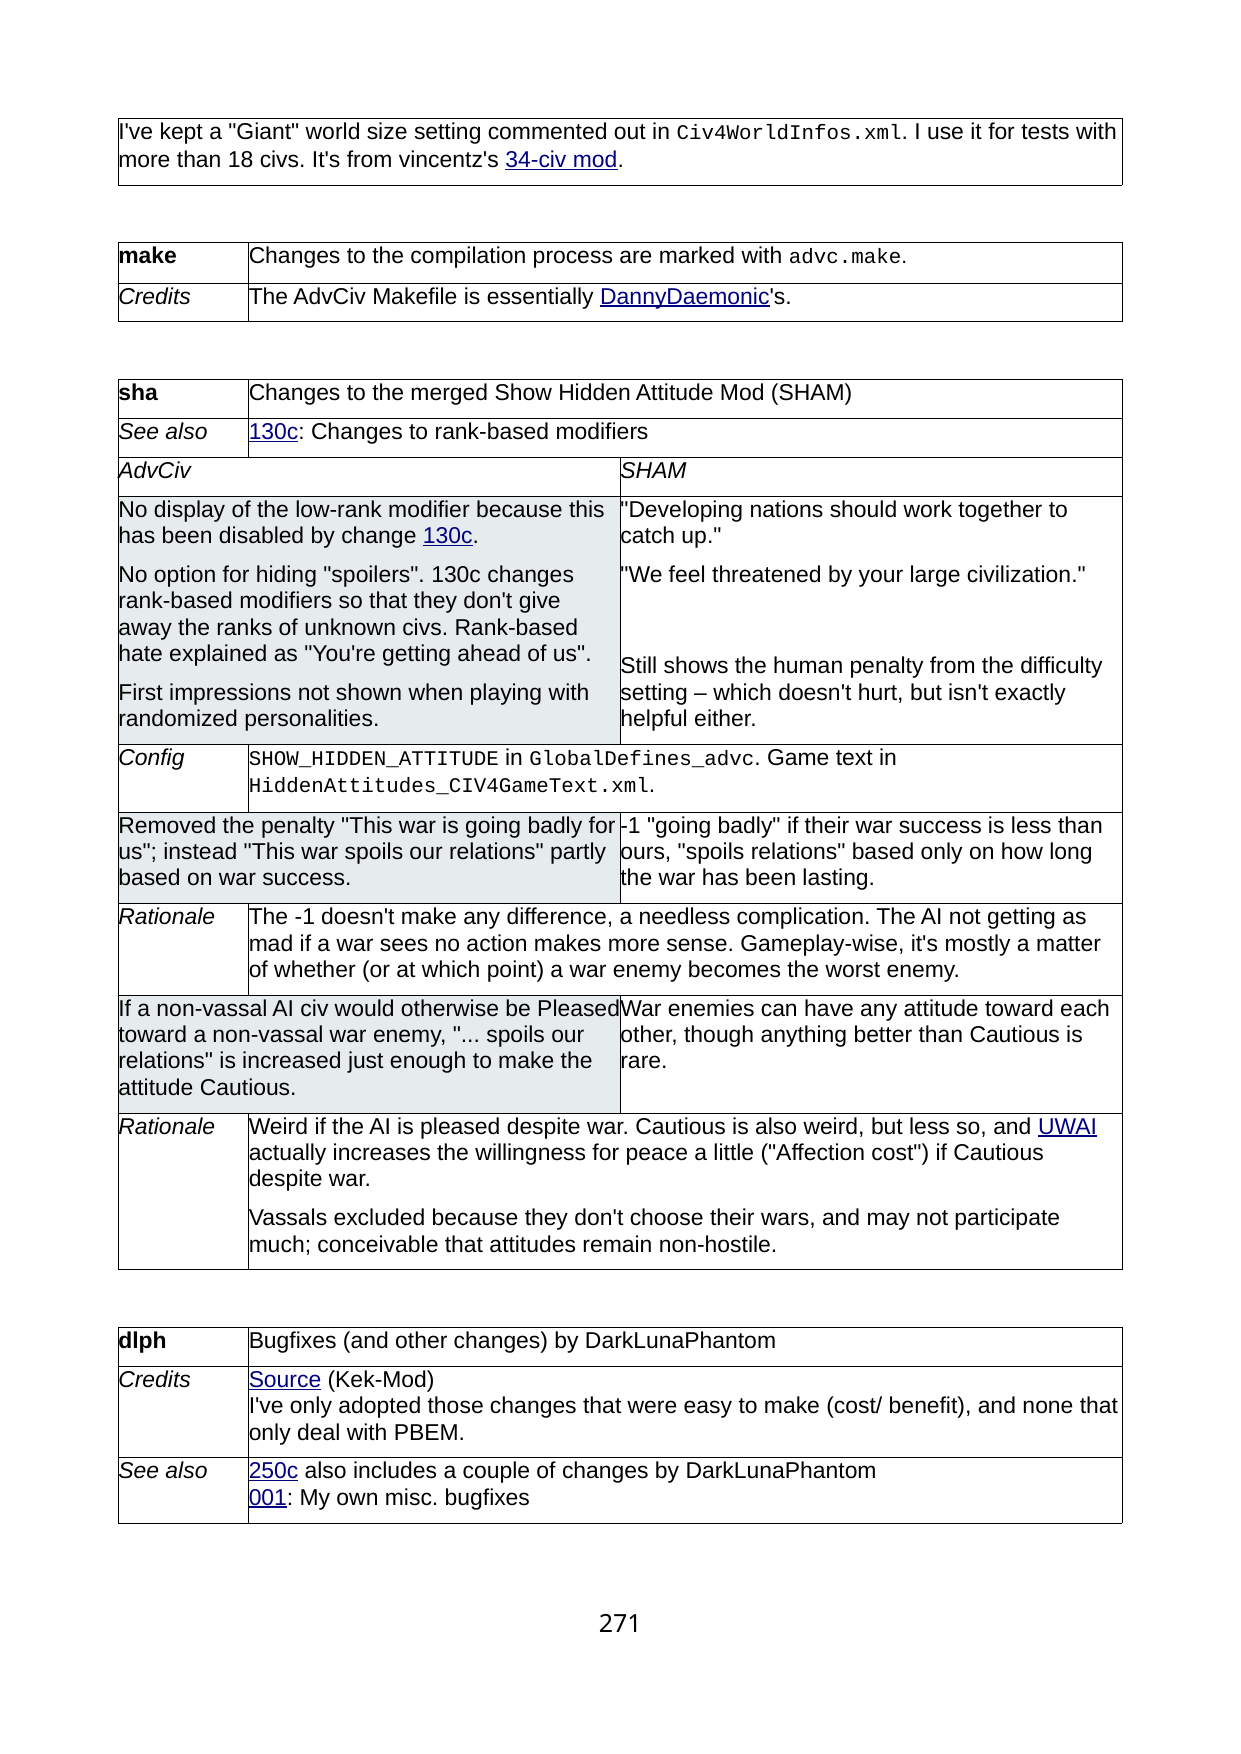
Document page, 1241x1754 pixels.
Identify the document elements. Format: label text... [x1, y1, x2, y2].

table_cell War enemies can have any attitude toward each other, though anything better than Cautious is rare. [621, 996, 1122, 1113]
table_header Bugfixes (and other changes) by DarkLunaPhantom [249, 1328, 1122, 1366]
table_cell "Developing nations should work together to catch up." "We feel threatened by your large civilization." Still shows the human penalty from the difficulty setting – which doesn't hurt, but isn't exactly helpful either. [621, 497, 1122, 744]
table_cell See also [119, 1458, 248, 1522]
table_cell SHOW_HIDDEN_ATTITUDE in GlobalDefines_advc. Game text in HiddenAttitudes_CIV4GameText.xml. [249, 745, 1122, 812]
table_header Changes to the merged Show Hidden Attitude Mod (SHAM) [249, 380, 1122, 418]
table_cell The -1 doesn't make any difference, a needless complication. The AI not getting as mad if a war sees no action makes more sense. Gameplay-wise, it's mostly a matter of whether (or at which point) a war enemy becomes the worst enemy. [249, 904, 1122, 995]
table_cell SHAM [621, 458, 1122, 496]
table_cell Config [119, 745, 248, 812]
table_header Changes to the compilation process are marked with advc.make. [249, 243, 1122, 282]
table_cell I've kept a "Giant" world size setting commented out in Civ4WorldInfos.xml. I use it for tests with more than 18 civs. It's from vincentz's 34-civ mod. [119, 119, 1122, 185]
table_cell Rationale [119, 1114, 248, 1269]
table_cell The AdvCiv Makefile is essentially DannyDaemonic's. [249, 284, 1122, 321]
table_cell -1 "going badly" if their war success is less than ours, "spoils relations" based only on how long the war has been lasting. [621, 813, 1122, 903]
table_cell 250c also includes a couple of changes by DarkLunaPhantom 001: My own misc. bugfixes [249, 1458, 1122, 1522]
table_cell Credits [119, 284, 248, 321]
table_header make [119, 243, 248, 282]
table_cell Source (Kek-Mod) I've only adopted those changes that were easy to make (cost/ benefit), and none that only deal with PBEM. [249, 1367, 1122, 1457]
table_header sha [119, 380, 248, 418]
table_cell Removed the penalty "This war is going badly for us"; instead "This war spoils our relations" partly based on war success. [119, 813, 620, 903]
table_cell Weird if the AI is pleased despite war. Cautious is also weird, but less so, and UWAI actually increases the willingness for peace a little ("Affection cost") if Cautious despite war. Vassals excluded because they don't choose their wars, and may not participate much; conceivable that attitudes remain non-hostile. [249, 1114, 1122, 1269]
table_cell If a non-vassal AI civ would otherwise be Pleased toward a non-vassal war enemy, "... spoils our relations" is increased just enough to make the attitude Cautious. [119, 996, 620, 1113]
table_cell Credits [119, 1367, 248, 1457]
table_cell Rationale [119, 904, 248, 995]
table_cell See also [119, 419, 248, 457]
table_header dlph [119, 1328, 248, 1366]
table_cell AdvCiv [119, 458, 620, 496]
table_cell 130c: Changes to rank-based modifiers [249, 419, 1122, 457]
table_cell No display of the low-rank modifier because this has been disabled by change 130c. No option for hiding "spoilers". 130c changes rank-based modifiers so that they don't give away the ranks of unknown civs. Rank-based hate explained as "You're getting ahead of us". First impressions not shown when playing with randomized personalities. [119, 497, 620, 744]
